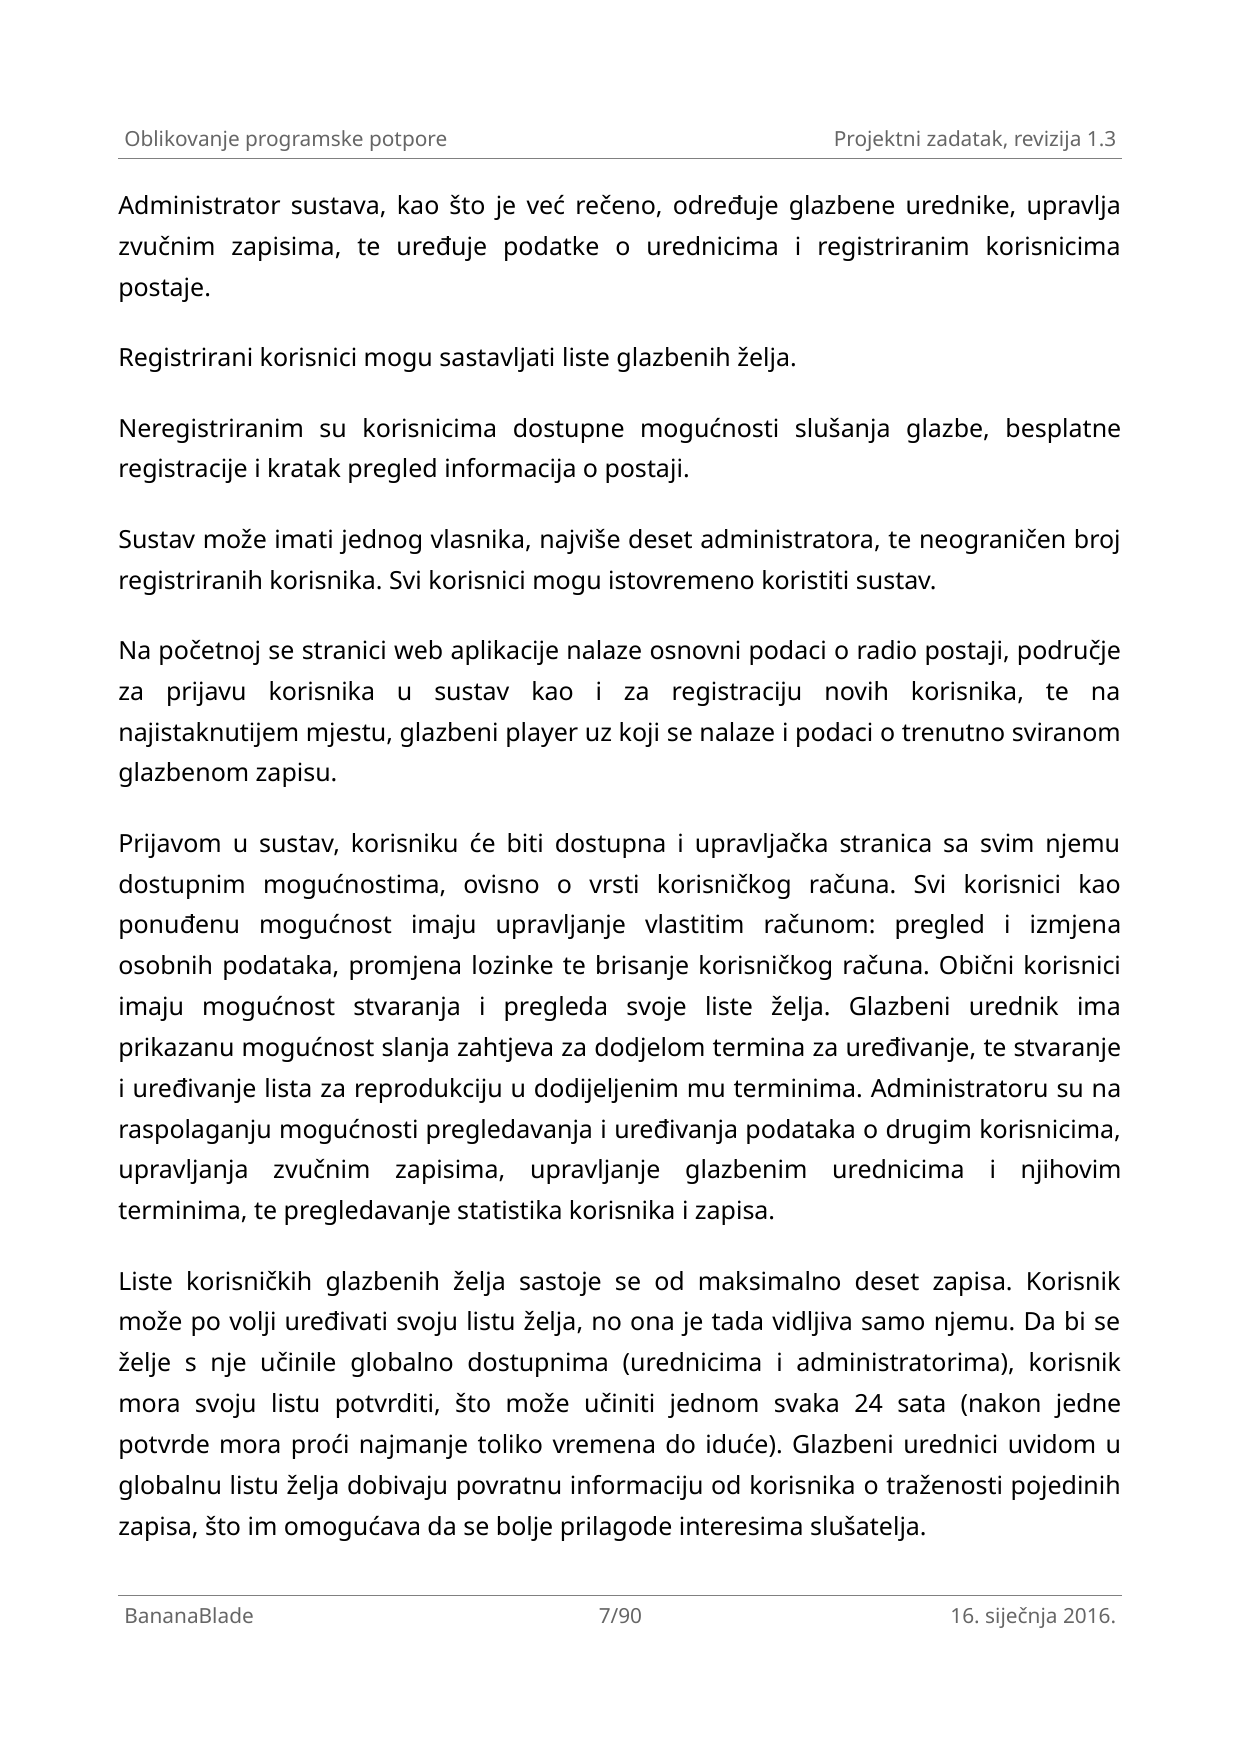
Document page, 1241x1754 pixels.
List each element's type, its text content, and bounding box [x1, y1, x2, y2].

text Na početnoj se stranici web aplikacije nalaze osnovni podaci o radio postaji, područje za prijavu korisnika u sustav kao i za registraciju novih korisnika, te na najistaknutijem mjestu, glazbeni player uz koji se nalaze i podaci o trenutno sviranom glazbenom zapisu. [118, 633, 1122, 789]
text Liste korisničkih glazbenih želja sastoje se od maksimalno deset zapisa. Korisnik može po volji uređivati svoju listu želja, no ona je tada vidljiva samo njemu. Da bi se želje s nje učinile globalno dostupnima (urednicima i administratorima), korisnik mora svoju listu potvrditi, što može učiniti jednom svaka 24 sata (nakon jedne potvrde mora proći najmanje toliko vremena do iduće). Glazbeni urednici uvidom u globalnu listu želja dobivaju povratnu informaciju od korisnika o traženosti pojedinih zapisa, što im omogućava da se bolje prilagode interesima slušatelja. [118, 1263, 1122, 1542]
text Neregistriranim su korisnicima dostupne mogućnosti slušanja glazbe, besplatne registracije i kratak pregled informacija o postaji. [118, 410, 1122, 485]
text Sustav može imati jednog vlasnika, najviše deset administratora, te neograničen broj registriranih korisnika. Svi korisnici mogu istovremeno koristiti sustav. [118, 521, 1122, 596]
text Administrator sustava, kao što je već rečeno, određuje glazbene urednike, upravlja zvučnim zapisima, te uređuje podatke o urednicima i registriranim korisnicima postaje. [118, 188, 1122, 304]
text Registrirani korisnici mogu sastavljati liste glazbenih želja. [118, 340, 1122, 374]
text Prijavom u sustav, korisniku će biti dostupna i upravljačka stranica sa svim njemu dostupnim mogućnostima, ovisno o vrsti korisničkog računa. Svi korisnici kao ponuđenu mogućnost imaju upravljanje vlastitim računom: pregled i izmjena osobnih podataka, promjena lozinke te brisanje korisničkog računa. Obični korisnici imaju mogućnost stvaranja i pregleda svoje liste želja. Glazbeni urednik ima prikazanu mogućnost slanja zahtjeva za dodjelom termina za uređivanje, te stvaranje i uređivanje lista za reprodukciju u dodijeljenim mu terminima. Administratoru su na raspolaganju mogućnosti pregledavanja i uređivanja podataka o drugim korisnicima, upravljanja zvučnim zapisima, upravljanje glazbenim urednicima i njihovim terminima, te pregledavanje statistika korisnika i zapisa. [118, 825, 1122, 1227]
